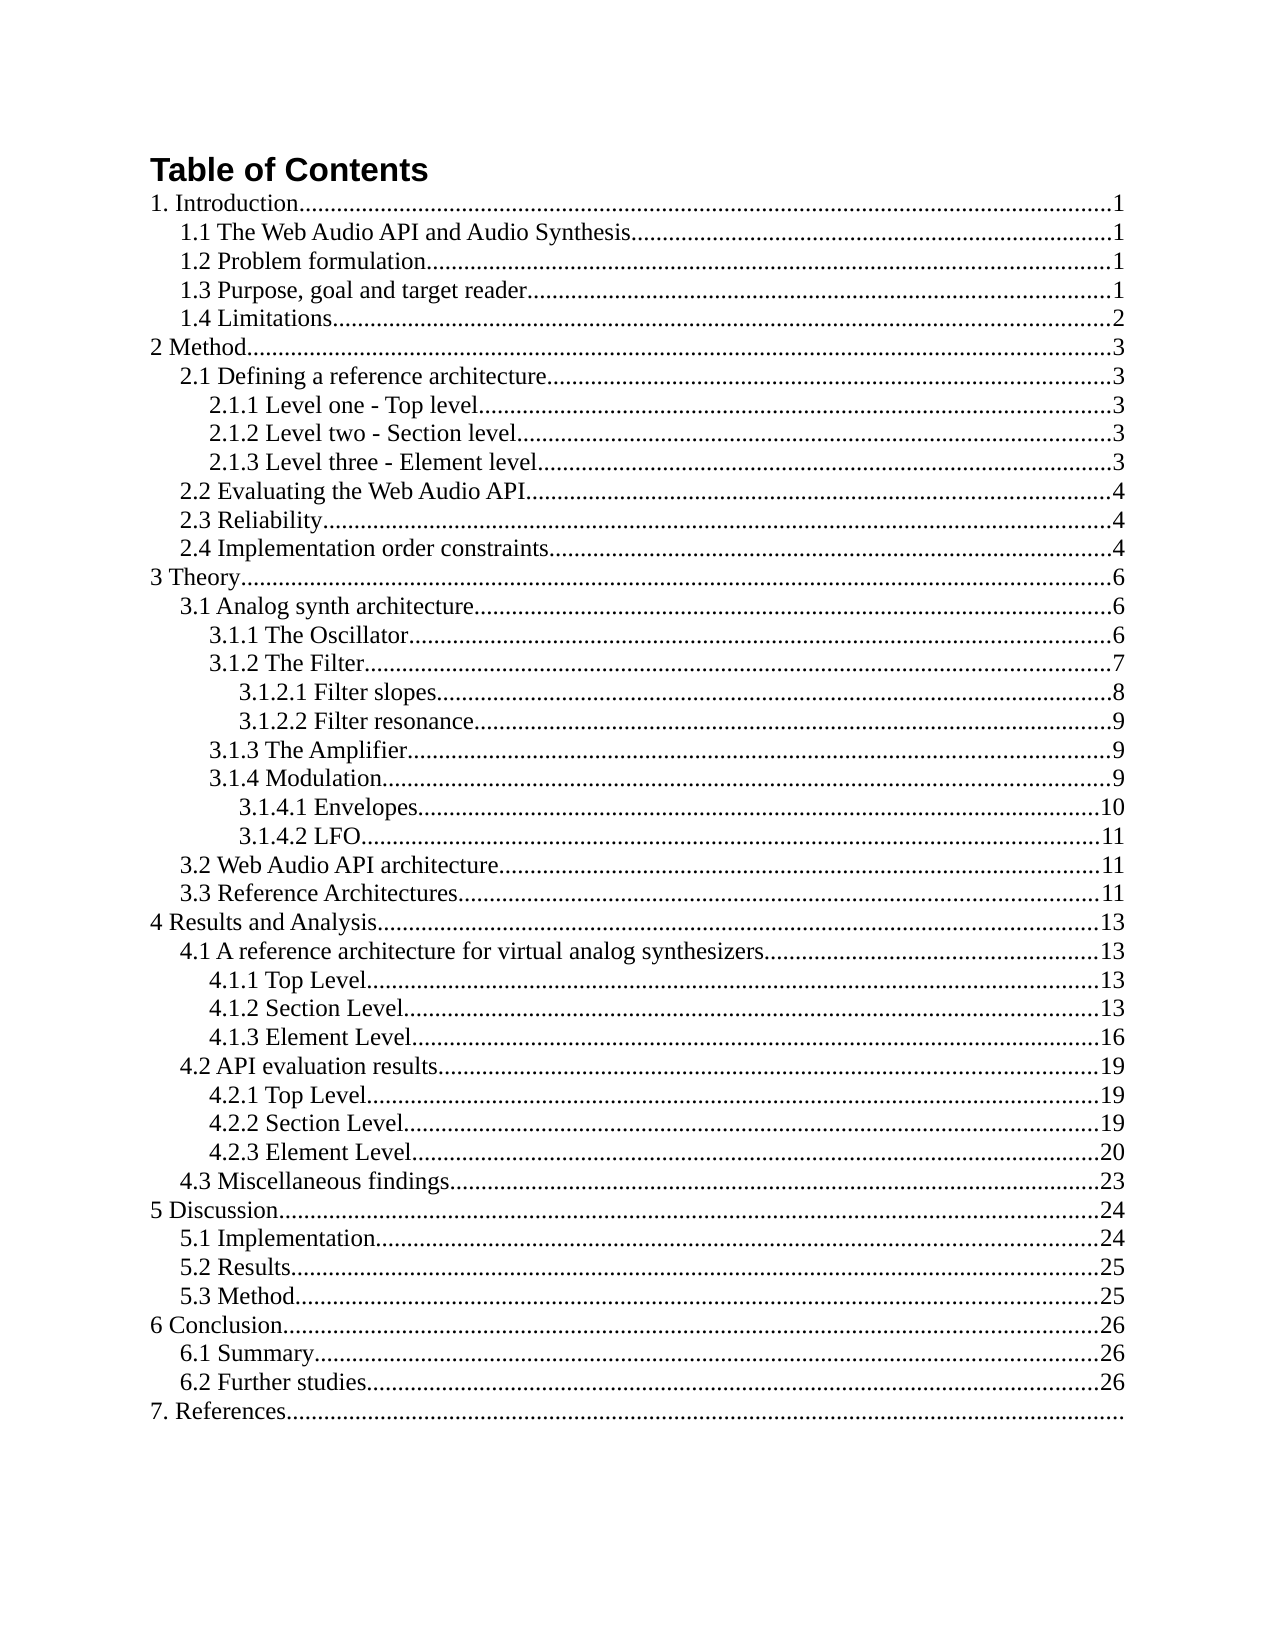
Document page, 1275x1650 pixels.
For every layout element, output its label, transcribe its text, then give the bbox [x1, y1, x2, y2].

text 4.2.3 Element Level 20 [209, 1137, 1125, 1166]
text 5.3 Method 25 [179, 1281, 1125, 1310]
text 2.1.1 Level one - Top level 3 [209, 390, 1125, 418]
text 6.2 Further studies 26 [179, 1367, 1125, 1396]
text 4.2.1 Top Level 19 [209, 1080, 1125, 1108]
text 3.2 Web Audio API architecture 11 [179, 850, 1125, 878]
text 4.1.1 Top Level 13 [209, 965, 1125, 993]
text 3.3 Reference Architectures 11 [179, 878, 1125, 907]
text 1.1 The Web Audio API and Audio Synthesis 1 [179, 217, 1125, 246]
text 2.3 Reliability 4 [179, 505, 1125, 533]
text 3.1.4.2 LFO 11 [238, 821, 1125, 850]
text 4.1 A reference architecture for virtual analog synthesizers 13 [179, 936, 1125, 965]
text 2.2 Evaluating the Web Audio API 4 [179, 476, 1125, 505]
text 6 Conclusion 26 [150, 1310, 1125, 1338]
text 2.1.2 Level two - Section level 3 [209, 418, 1125, 447]
text 3.1.1 The Oscillator 6 [209, 620, 1125, 648]
subtitle Table of Contents [150, 150, 1125, 188]
text 1.4 Limitations 2 [179, 303, 1125, 332]
text 4 Results and Analysis 13 [150, 907, 1125, 936]
text 3.1.2.1 Filter slopes 8 [238, 677, 1125, 706]
text 4.2 API evaluation results 19 [179, 1051, 1125, 1080]
text 2 Method 3 [150, 332, 1125, 361]
text 1.3 Purpose, goal and target reader 1 [179, 275, 1125, 303]
text 3.1.4 Modulation 9 [209, 763, 1125, 792]
text 4.3 Miscellaneous findings 23 [179, 1166, 1125, 1195]
text 3 Theory 6 [150, 562, 1125, 591]
text 2.4 Implementation order constraints 4 [179, 533, 1125, 562]
text 3.1.4.1 Envelopes 10 [238, 792, 1125, 821]
text 1. Introduction 1 [150, 188, 1125, 217]
text 2.1.3 Level three - Element level 3 [209, 447, 1125, 476]
text 5.1 Implementation 24 [179, 1223, 1125, 1252]
text 3.1.2 The Filter 7 [209, 648, 1125, 677]
text 4.1.3 Element Level 16 [209, 1022, 1125, 1051]
text 4.1.2 Section Level 13 [209, 993, 1125, 1022]
text 6.1 Summary 26 [179, 1338, 1125, 1367]
text 3.1.2.2 Filter resonance 9 [238, 706, 1125, 735]
text 5.2 Results 25 [179, 1252, 1125, 1281]
text 3.1 Analog synth architecture 6 [179, 591, 1125, 620]
text 5 Discussion 24 [150, 1195, 1125, 1223]
text 4.2.2 Section Level 19 [209, 1108, 1125, 1137]
text 2.1 Defining a reference architecture 3 [179, 361, 1125, 390]
text 1.2 Problem formulation 1 [179, 246, 1125, 275]
text 7. References [150, 1396, 1125, 1425]
text 3.1.3 The Amplifier 9 [209, 735, 1125, 763]
